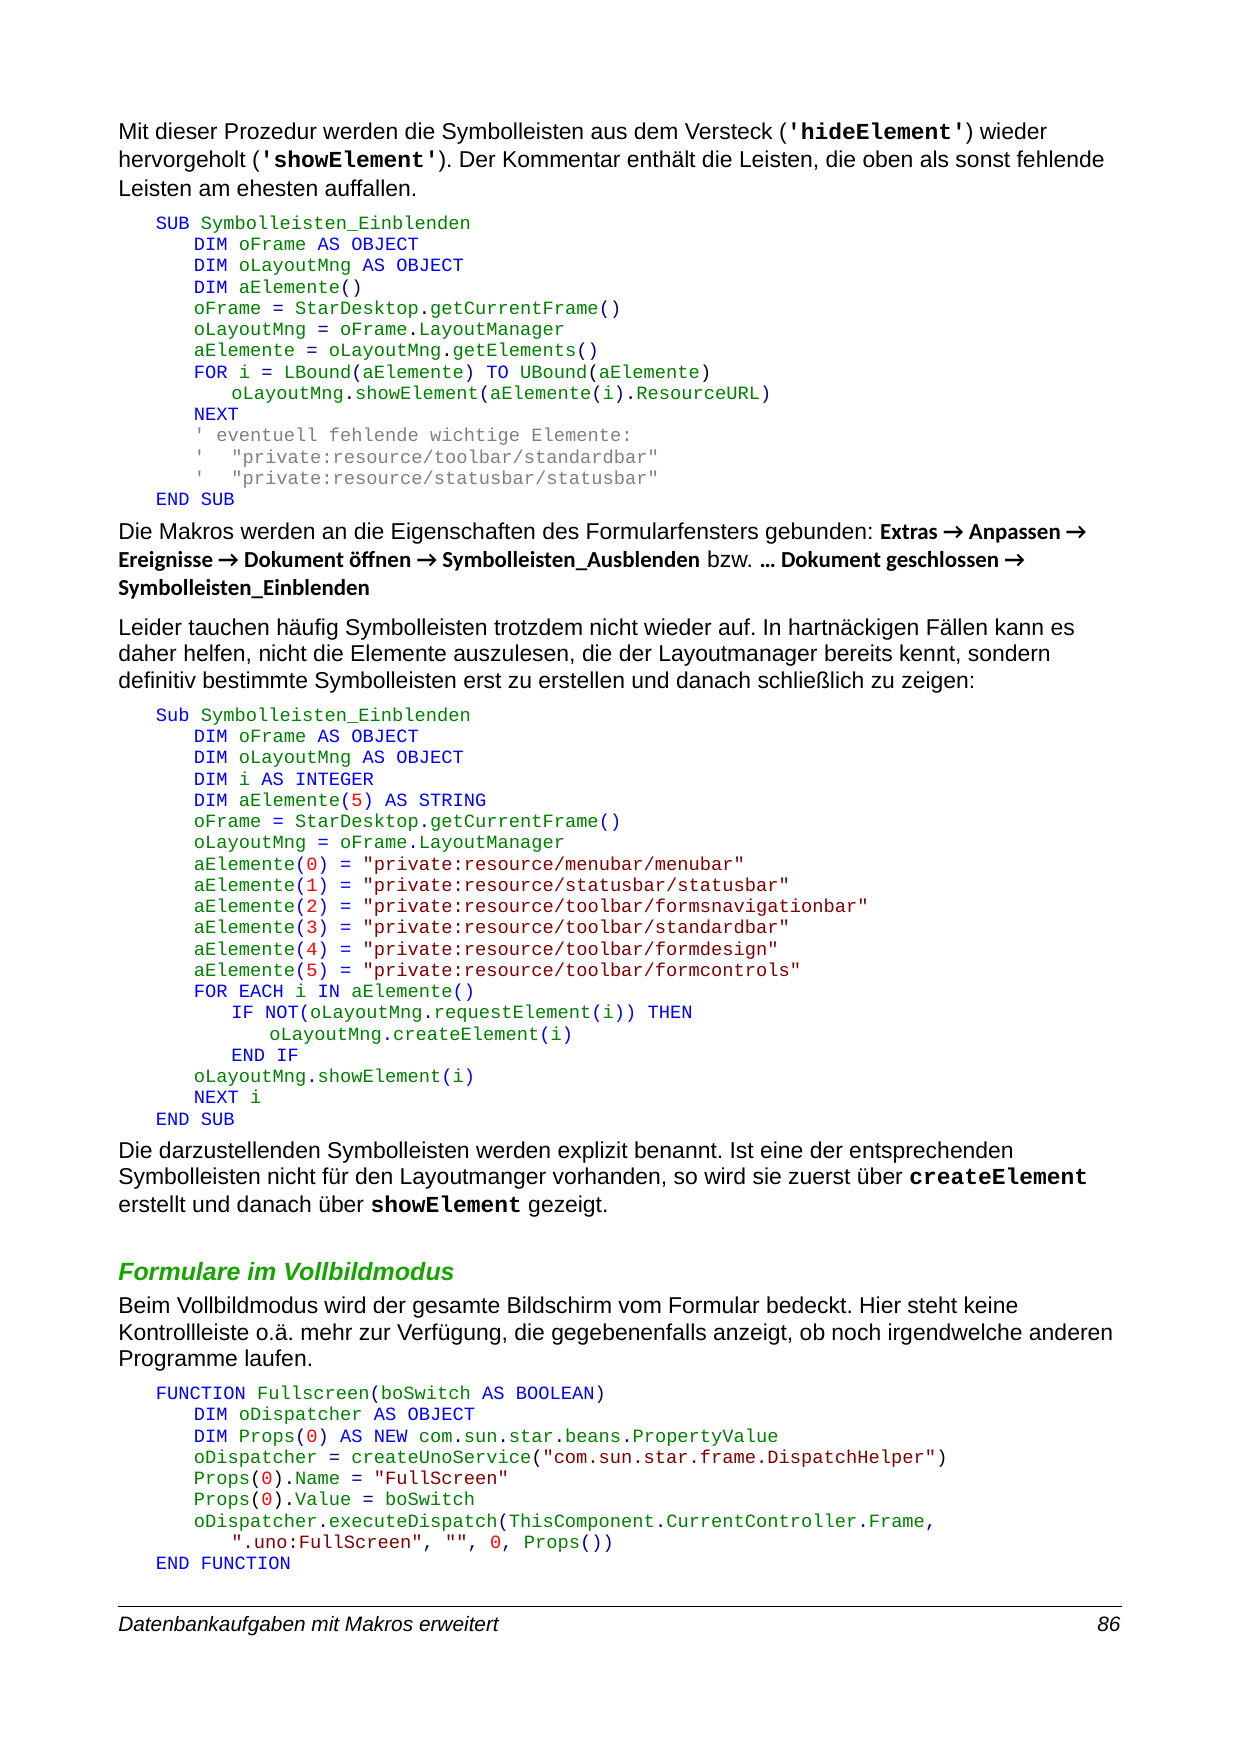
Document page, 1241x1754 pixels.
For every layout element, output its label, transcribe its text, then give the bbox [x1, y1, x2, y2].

text DIM oLayoutMng AS OBJECT [156, 748, 1122, 769]
text ' "private:resource/toolbar/standardbar" [156, 447, 1122, 469]
text DIM oLayoutMng AS OBJECT [156, 256, 1122, 277]
text oLayoutMng.createElement(i) [156, 1024, 1122, 1046]
text DIM aElemente() [156, 277, 1122, 299]
text aElemente(2) = "private:resource/toolbar/formsnavigationbar" [156, 897, 1122, 918]
text IF NOT(oLayoutMng.requestElement(i)) THEN [156, 1003, 1122, 1024]
text END FUNCTION [156, 1554, 1122, 1575]
text END SUB [156, 490, 1122, 511]
text Mit dieser Prozedur werden die Symbolleisten aus dem Versteck ('hideElement') wieder hervorgeholt ('showElement'). Der Kommentar enthält die Leisten, die oben als sonst fehlende Leisten am ehesten auffallen. [118, 118, 1122, 201]
text aElemente(0) = "private:resource/menubar/menubar" [156, 854, 1122, 876]
text SUB Symbolleisten_Einblenden [156, 214, 1122, 235]
text oDispatcher.executeDispatch(ThisComponent.CurrentController.Frame, ".uno:FullScreen", "", 0, Props()) [156, 1511, 1122, 1554]
text ' eventuell fehlende wichtige Elemente: [156, 426, 1122, 447]
text FOR EACH i IN aElemente() [156, 982, 1122, 1003]
text aElemente(3) = "private:resource/toolbar/standardbar" [156, 918, 1122, 939]
text oLayoutMng = oFrame.LayoutManager [156, 320, 1122, 341]
text aElemente(1) = "private:resource/statusbar/statusbar" [156, 876, 1122, 897]
text END IF [156, 1046, 1122, 1067]
text DIM aElemente(5) AS STRING [156, 791, 1122, 812]
text Sub Symbolleisten_Einblenden [156, 706, 1122, 727]
text DIM oFrame AS OBJECT [156, 235, 1122, 256]
text DIM oFrame AS OBJECT [156, 727, 1122, 748]
text oFrame = StarDesktop.getCurrentFrame() [156, 812, 1122, 833]
text Props(0).Value = boSwitch [156, 1490, 1122, 1511]
text DIM i AS INTEGER [156, 769, 1122, 791]
subtitle Formulare im Vollbildmodus [118, 1257, 1122, 1286]
text FOR i = LBound(aElemente) TO UBound(aElemente) [156, 362, 1122, 384]
text Die Makros werden an die Eigenschaften des Formularfensters gebunden: Extras → Anpassen → Ereignisse → Dokument öffnen → Symbolleisten_Ausblenden bzw. … Dokument geschlossen → Symbolleisten_Einblenden [118, 517, 1122, 601]
text oLayoutMng.showElement(aElemente(i).ResourceURL) [156, 384, 1122, 405]
text END SUB [156, 1109, 1122, 1131]
text oDispatcher = createUnoService("com.sun.star.frame.DispatchHelper") [156, 1448, 1122, 1469]
text ' "private:resource/statusbar/statusbar" [156, 469, 1122, 490]
text oFrame = StarDesktop.getCurrentFrame() [156, 299, 1122, 320]
text aElemente(5) = "private:resource/toolbar/formcontrols" [156, 961, 1122, 982]
text Beim Vollbildmodus wird der gesamte Bildschirm vom Formular bedeckt. Hier steht keine Kontrollleiste o.ä. mehr zur Verfügung, die gegebenenfalls anzeigt, ob noch irgendwelche anderen Programme laufen. [118, 1292, 1122, 1371]
text NEXT [156, 405, 1122, 426]
text oLayoutMng.showElement(i) [156, 1067, 1122, 1088]
text Props(0).Name = "FullScreen" [156, 1469, 1122, 1490]
text DIM Props(0) AS NEW com.sun.star.beans.PropertyValue [156, 1426, 1122, 1448]
text oLayoutMng = oFrame.LayoutManager [156, 833, 1122, 854]
text Leider tauchen häufig Symbolleisten trotzdem nicht wieder auf. In hartnäckigen Fällen kann es daher helfen, nicht die Elemente auszulesen, die der Layoutmanager bereits kennt, sondern definitiv bestimmte Symbolleisten erst zu erstellen und danach schließlich zu zeigen: [118, 614, 1122, 693]
text NEXT i [156, 1088, 1122, 1109]
text Die darzustellenden Symbolleisten werden explizit benannt. Ist eine der entsprechenden Symbolleisten nicht für den Layoutmanger vorhanden, so wird sie zuerst über createElement erstellt und danach über showElement gezeigt. [118, 1137, 1122, 1220]
text DIM oDispatcher AS OBJECT [156, 1405, 1122, 1426]
text FUNCTION Fullscreen(boSwitch AS BOOLEAN) [156, 1384, 1122, 1405]
text aElemente(4) = "private:resource/toolbar/formdesign" [156, 939, 1122, 961]
text aElemente = oLayoutMng.getElements() [156, 341, 1122, 362]
